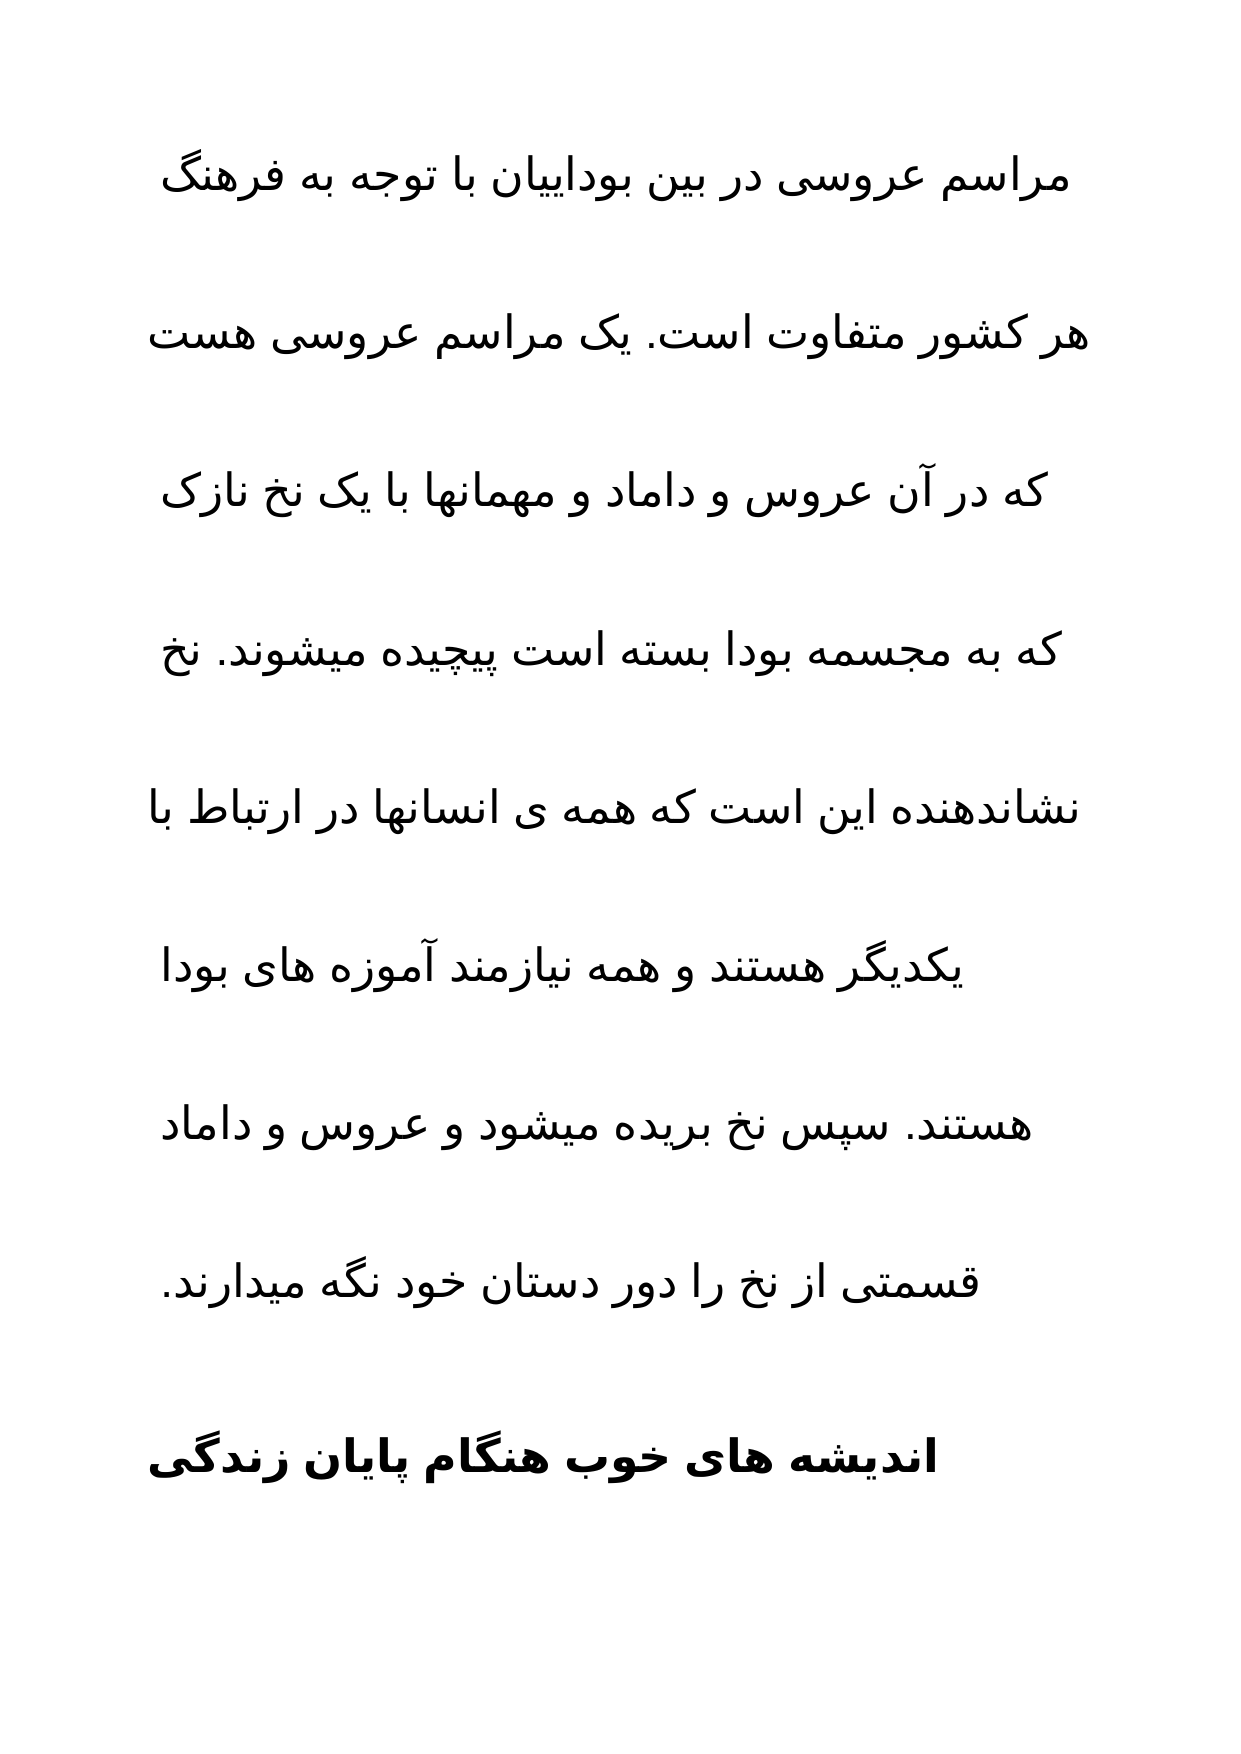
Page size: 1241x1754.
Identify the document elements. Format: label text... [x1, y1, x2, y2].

text مراسم عروسی در بین بوداییان با توجه به فرهنگ هر کشور متفاوت است. یک مراسم عروسی هست که در آن عروس و داماد و مهمانها با یک نخ نازک که به مجسمه بودا بسته است پیچیده میشوند. نخ نشاندهنده این است که همه ی انسانها در ارتباط با یکدیگر هستند و همه نیازمند آموزه های بودا هستند. سپس نخ بریده میشود و عروس و داماد قسمتی از نخ را دور دستان خود نگه میدارند. [148, 148, 1093, 1307]
text اندیشه های خوب هنگام پایان زندگی [148, 1429, 1093, 1482]
